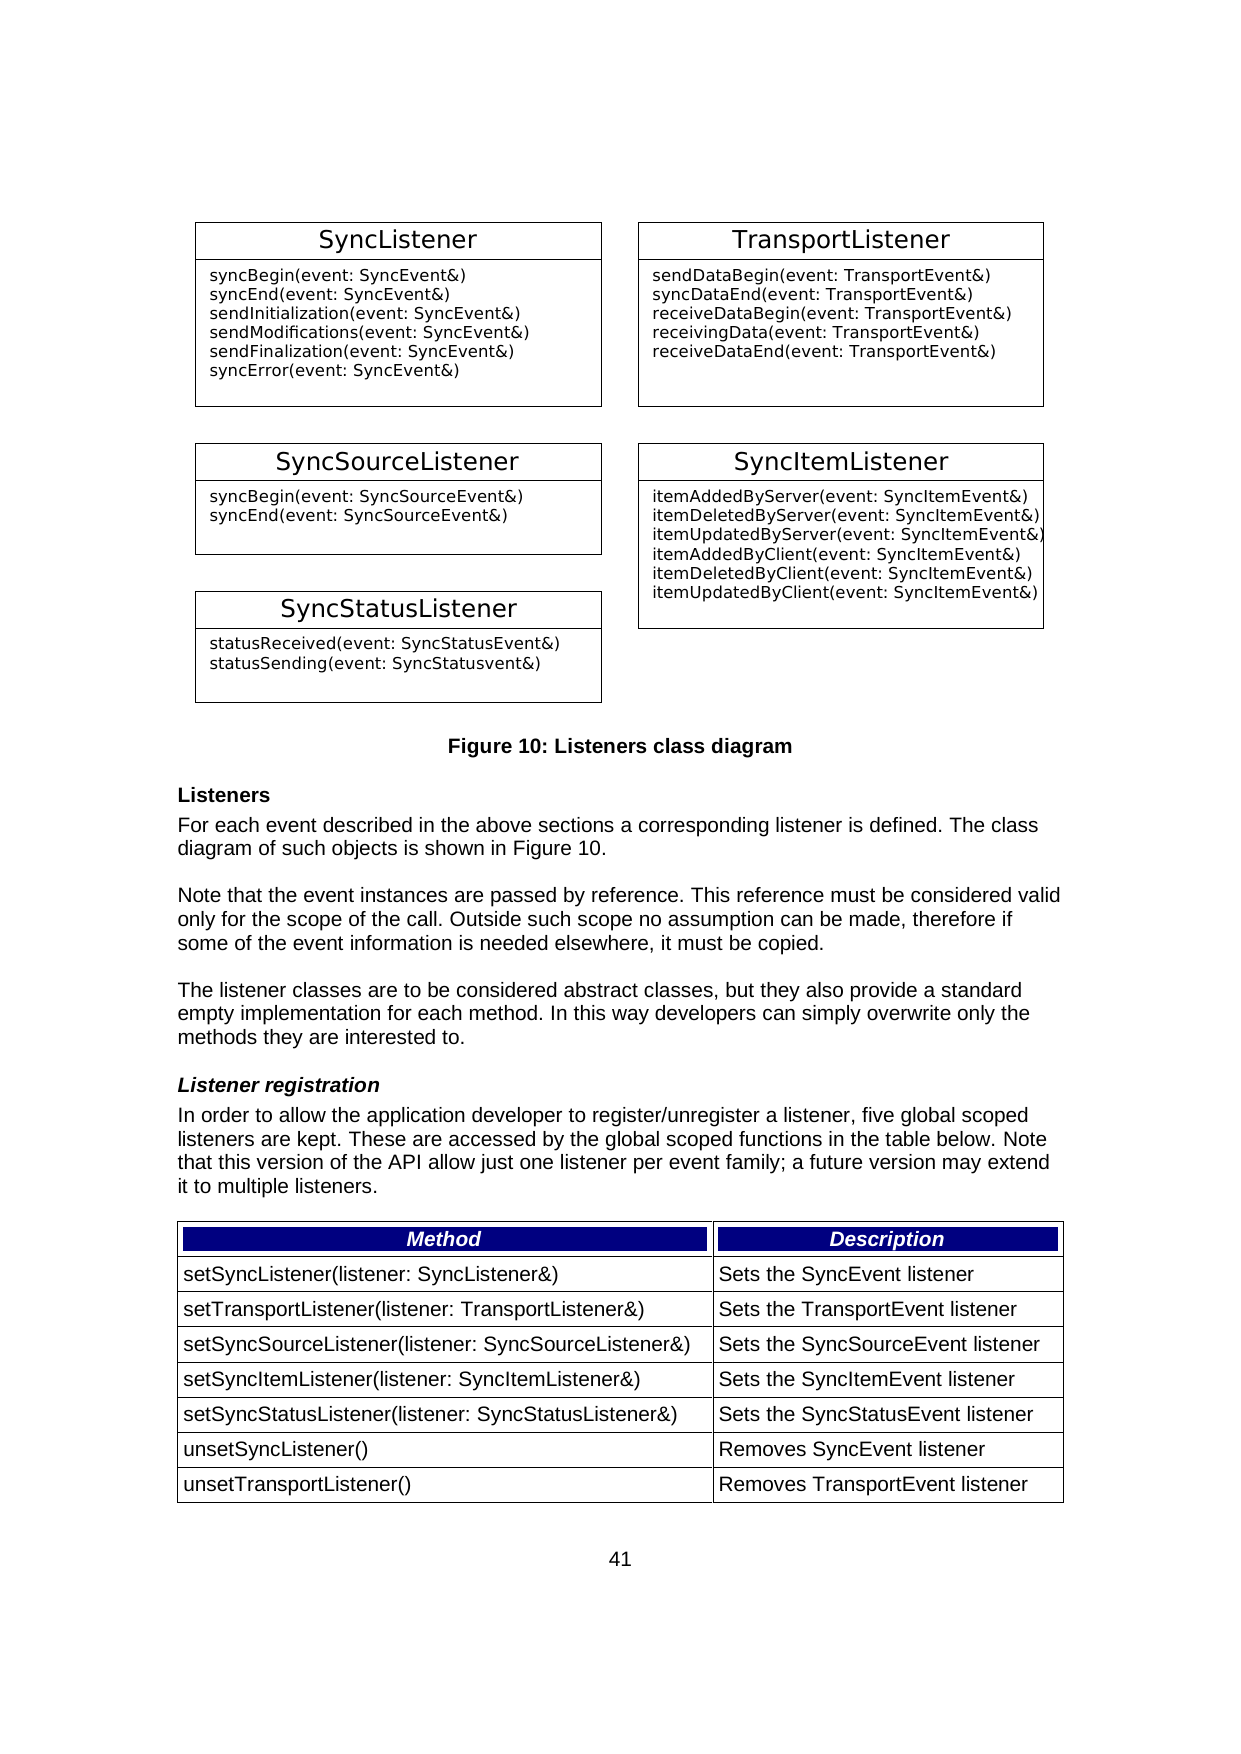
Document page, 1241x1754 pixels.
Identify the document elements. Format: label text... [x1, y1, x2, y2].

table_cell Sets the TransportEvent listener [714, 1292, 1063, 1326]
table_header Description [714, 1222, 1063, 1256]
text For each event described in the above sections a corresponding listener is defined. The class diagram of such objects is shown in Figure 10. [177, 813, 1063, 860]
table_cell setSyncItemListener(listener: SyncItemListener&) [178, 1363, 712, 1397]
subtitle [177, 177, 1063, 203]
table_cell setSyncSourceListener(listener: SyncSourceListener&) [178, 1327, 712, 1362]
table_cell setTransportListener(listener: TransportListener&) [178, 1292, 712, 1326]
table_cell Removes TransportEvent listener [714, 1468, 1063, 1502]
text Note that the event instances are passed by reference. This reference must be considered valid only for the scope of the call. Outside such scope no assumption can be made, therefore if some of the event information is needed elsewhere, it must be copied. [177, 884, 1063, 954]
table_cell unsetTransportListener() [178, 1468, 712, 1502]
table_header Method [178, 1222, 712, 1256]
text Figure 10: Listeners class diagram [177, 203, 1063, 758]
table_cell Sets the SyncEvent listener [714, 1257, 1063, 1291]
text In order to allow the application developer to register/unregister a listener, five global scoped listeners are kept. These are accessed by the global scoped functions in the table below. Note that this version of the API allow just one listener per event family; a future version may extend it to multiple listeners. [177, 1103, 1063, 1198]
table_cell Removes SyncEvent listener [714, 1433, 1063, 1467]
text The listener classes are to be considered abstract classes, but they also provide a standard empty implementation for each method. In this way developers can simply overwrite only the methods they are interested to. [177, 978, 1063, 1049]
table_cell setSyncStatusListener(listener: SyncStatusListener&) [178, 1398, 712, 1432]
subtitle Listeners [177, 758, 1063, 807]
table_cell Sets the SyncItemEvent listener [714, 1363, 1063, 1397]
table_cell Sets the SyncStatusEvent listener [714, 1398, 1063, 1432]
subtitle Listener registration [177, 1074, 1063, 1097]
table_cell unsetSyncListener() [178, 1433, 712, 1467]
table_cell Sets the SyncSourceEvent listener [714, 1327, 1063, 1362]
table_cell setSyncListener(listener: SyncListener&) [178, 1257, 712, 1291]
